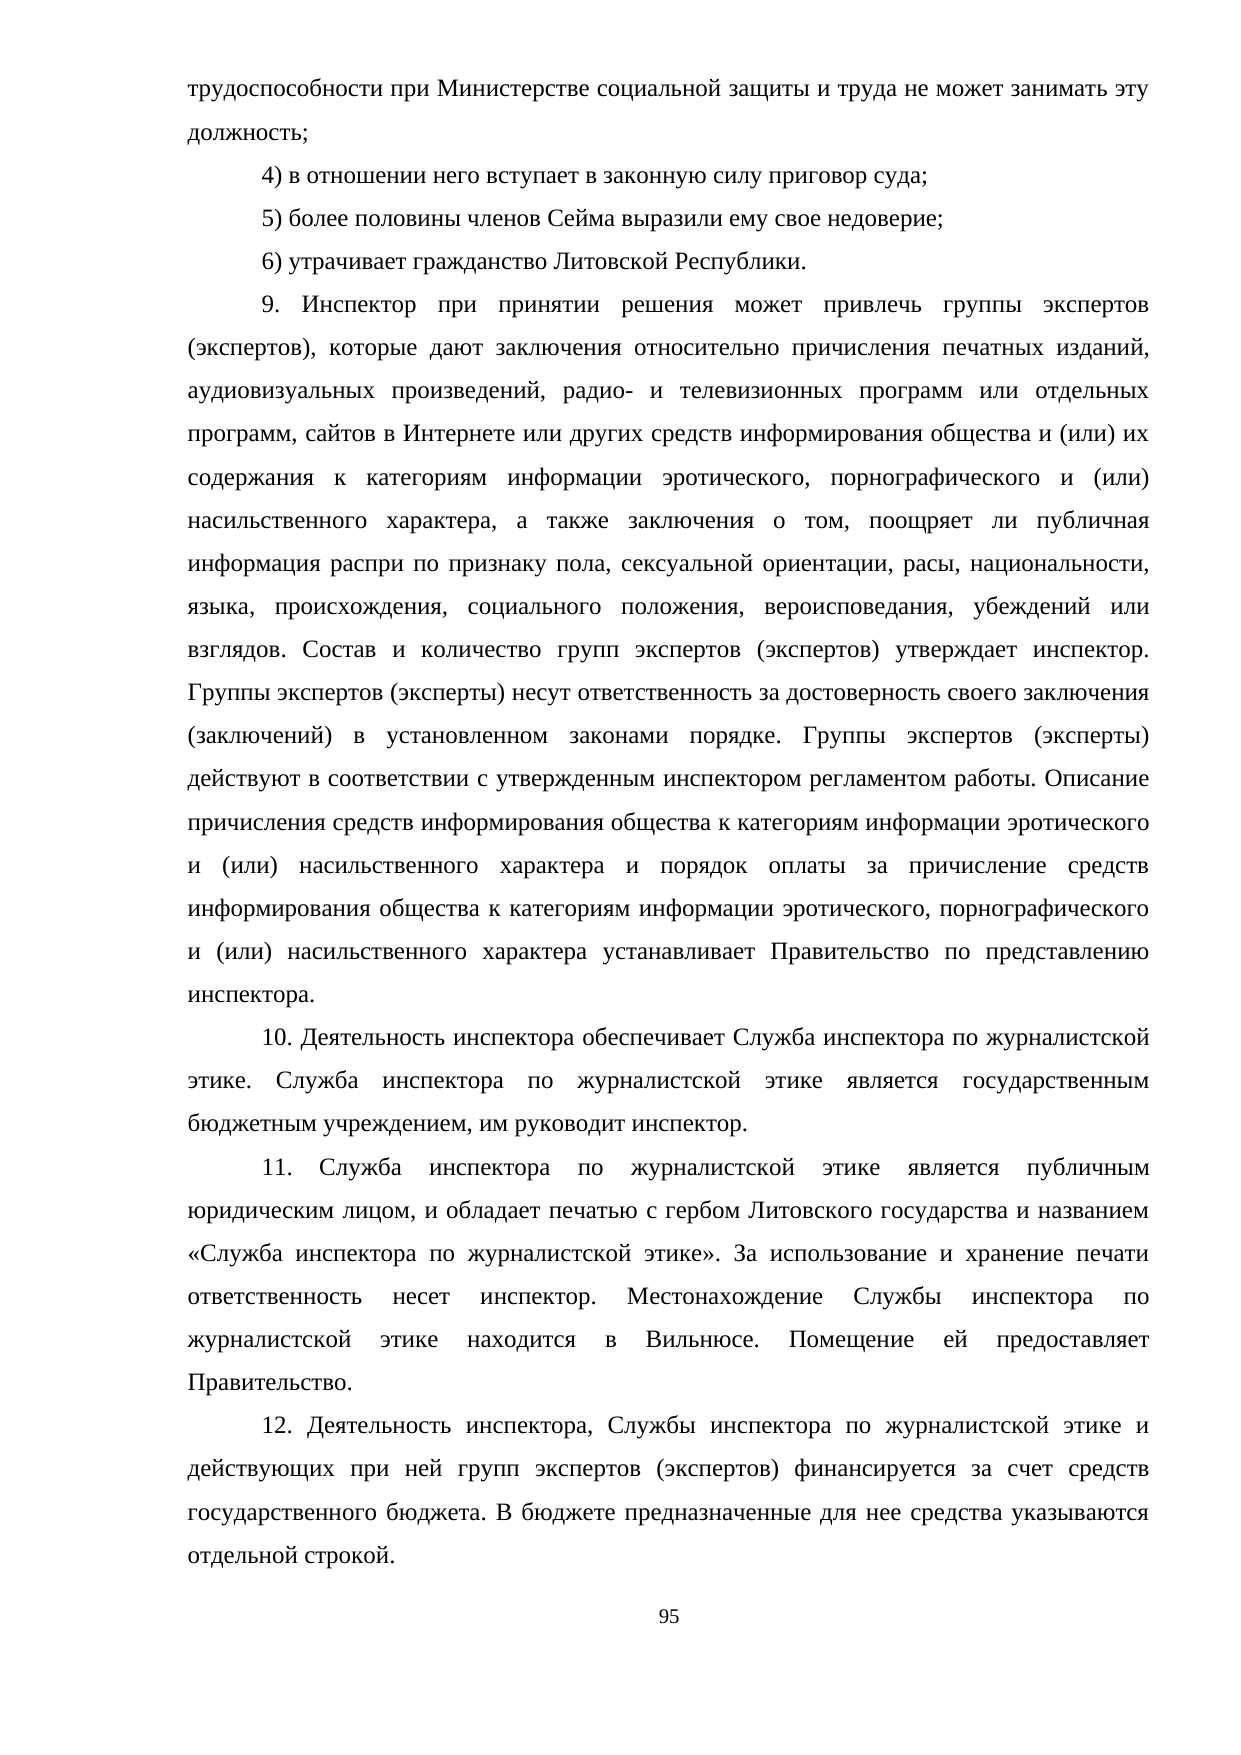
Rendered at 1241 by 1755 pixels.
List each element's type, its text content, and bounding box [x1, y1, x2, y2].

text 5) более половины членов Сейма выразили ему свое недоверие; [187, 203, 1150, 232]
text 4) в отношении него вступает в законную силу приговор суда; [187, 160, 1150, 188]
text 11. Служба инспектора по журналистской этике является публичным юридическим лицом, и обладает печатью с гербом Литовского государства и названием «Служба инспектора по журналистской этике». За использование и хранение печати ответственность несет инспектор. Местонахождение Службы инспектора по журналистской этике находится в Вильнюсе. Помещение ей предоставляет Правительство. [187, 1152, 1150, 1396]
text 10. Деятельность инспектора обеспечивает Служба инспектора по журналистской этике. Служба инспектора по журналистской этике является государственным бюджетным учреждением, им руководит инспектор. [187, 1022, 1150, 1137]
text 9. Инспектор при принятии решения может привлечь группы экспертов (экспертов), которые дают заключения относительно причисления печатных изданий, аудиовизуальных произведений, радио- и телевизионных программ или отдельных программ, сайтов в Интернете или других средств информирования общества и (или) их содержания к категориям информации эротического, порнографического и (или) насильственного характера, а также заключения о том, поощряет ли публичная информация распри по признаку пола, сексуальной ориентации, расы, национальности, языка, происхождения, социального положения, вероисповедания, убеждений или взглядов. Состав и количество групп экспертов (экспертов) утверждает инспектор. Группы экспертов (эксперты) несут ответственность за достоверность своего заключения (заключений) в установленном законами порядке. Группы экспертов (эксперты) действуют в соответствии с утвержденным инспектором регламентом работы. Описание причисления средств информирования общества к категориям информации эротического и (или) насильственного характера и порядок оплаты за причисление средств информирования общества к категориям информации эротического, порнографического и (или) насильственного характера устанавливает Правительство по представлению инспектора. [187, 289, 1150, 1008]
text 6) утрачивает гражданство Литовской Республики. [187, 246, 1150, 275]
text 12. Деятельность инспектора, Службы инспектора по журналистской этике и действующих при ней групп экспертов (экспертов) финансируется за счет средств государственного бюджета. В бюджете предназначенные для нее средства указываются отдельной строкой. [187, 1410, 1150, 1568]
text трудоспособности при Министерстве социальной защиты и труда не может занимать эту должность; [187, 73, 1150, 145]
